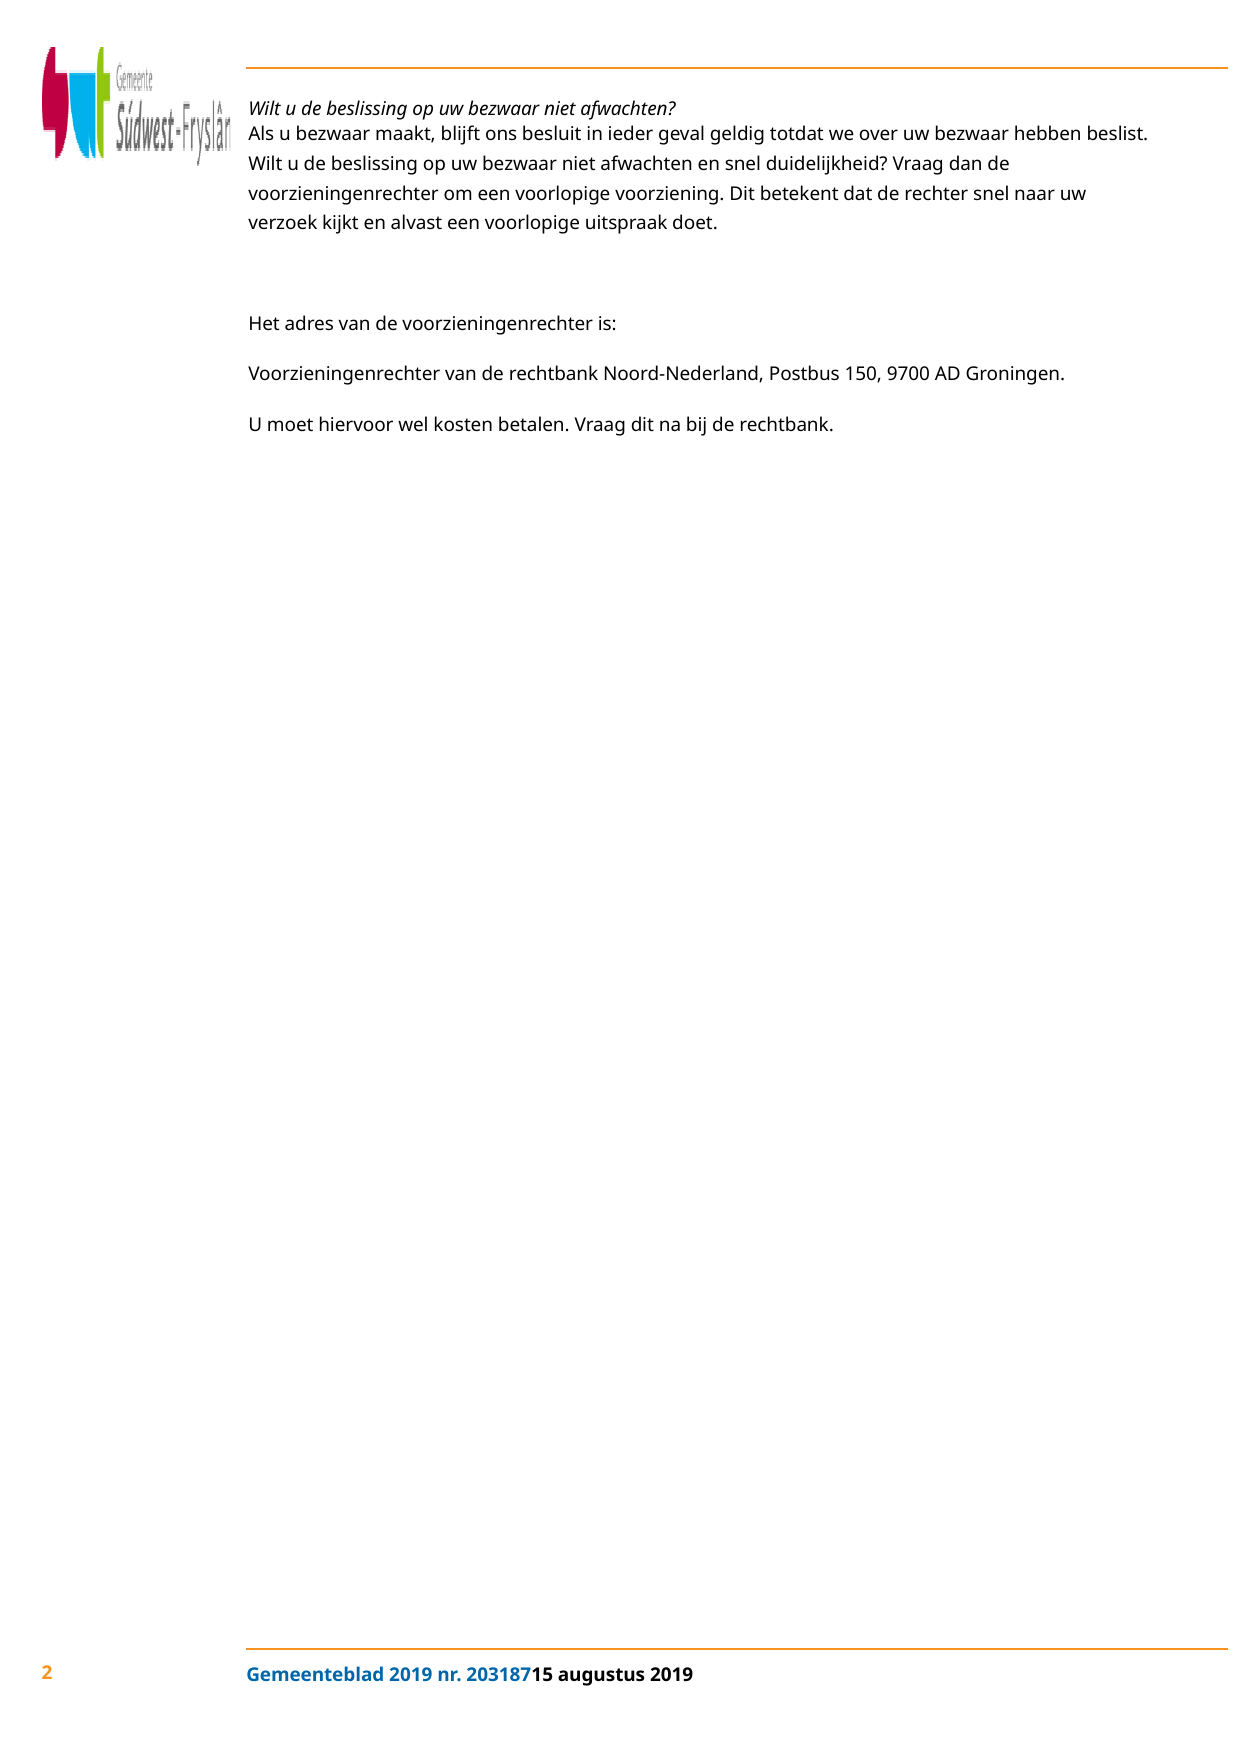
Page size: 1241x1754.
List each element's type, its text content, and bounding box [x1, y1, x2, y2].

picture [41, 47, 231, 172]
text Als u bezwaar maakt, blijft ons besluit in ieder geval geldig totdat we over uw bezwaar hebben beslist. Wilt u de beslissing op uw bezwaar niet afwachten en snel duidelijkheid? Vraag dan de voorzieningenrechter om een voorlopige voorziening. Dit betekent dat de rechter snel naar uw verzoek kijkt en alvast een voorlopige uitspraak doet. [248, 121, 1152, 235]
text Het adres van de voorzieningenrechter is: [248, 310, 1152, 336]
text U moet hiervoor wel kosten betalen. Vraag dit na bij de rechtbank. [248, 411, 1152, 437]
text Wilt u de beslissing op uw bezwaar niet afwachten? [248, 95, 1152, 121]
text Voorzieningenrechter van de rechtbank Noord-Nederland, Postbus 150, 9700 AD Groningen. [248, 361, 1152, 386]
